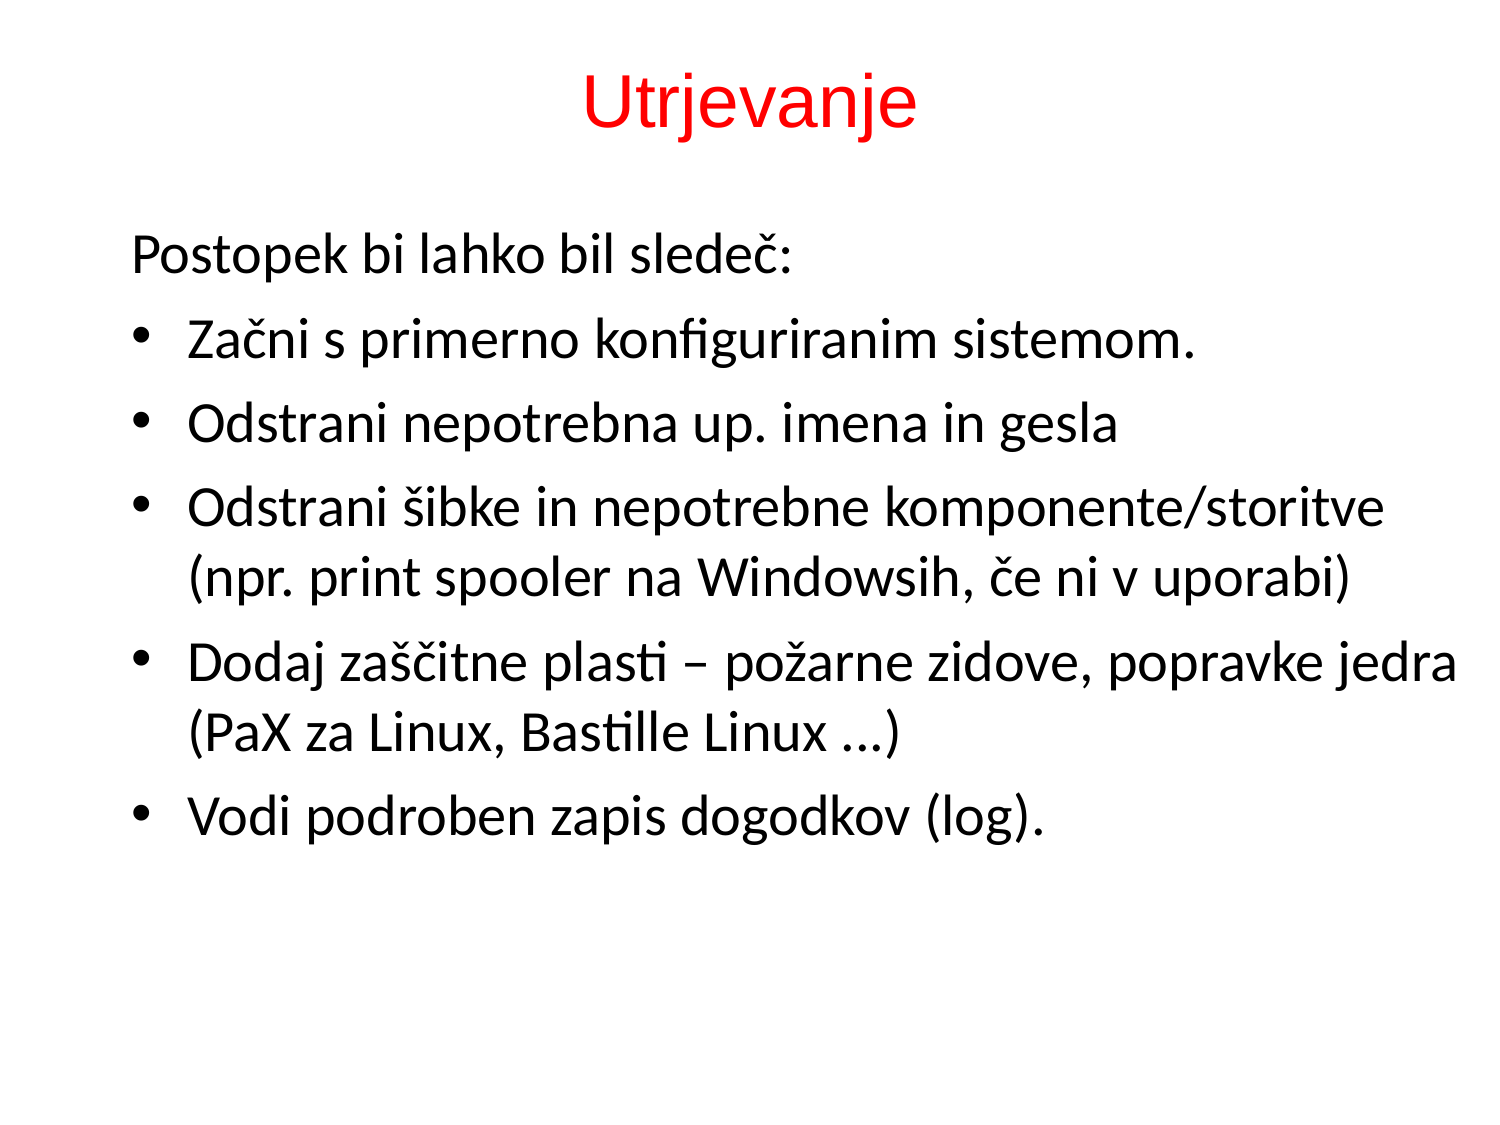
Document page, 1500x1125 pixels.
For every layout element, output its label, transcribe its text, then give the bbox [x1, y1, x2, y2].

list Postopek bi lahko bil sledeč: Začni s primerno konfiguriranim sistemom. Odstrani nepotrebna up. imena in gesla Odstrani šibke in nepotrebne komponente/storitve (npr. print spooler na Windowsih, če ni v uporabi) Dodaj zaščitne plasti – požarne zidove, popravke jedra (PaX za Linux, Bastille Linux ...) Vodi podroben zapis dogodkov (log). [116, 208, 1500, 951]
title Utrjevanje [75, 45, 1426, 151]
